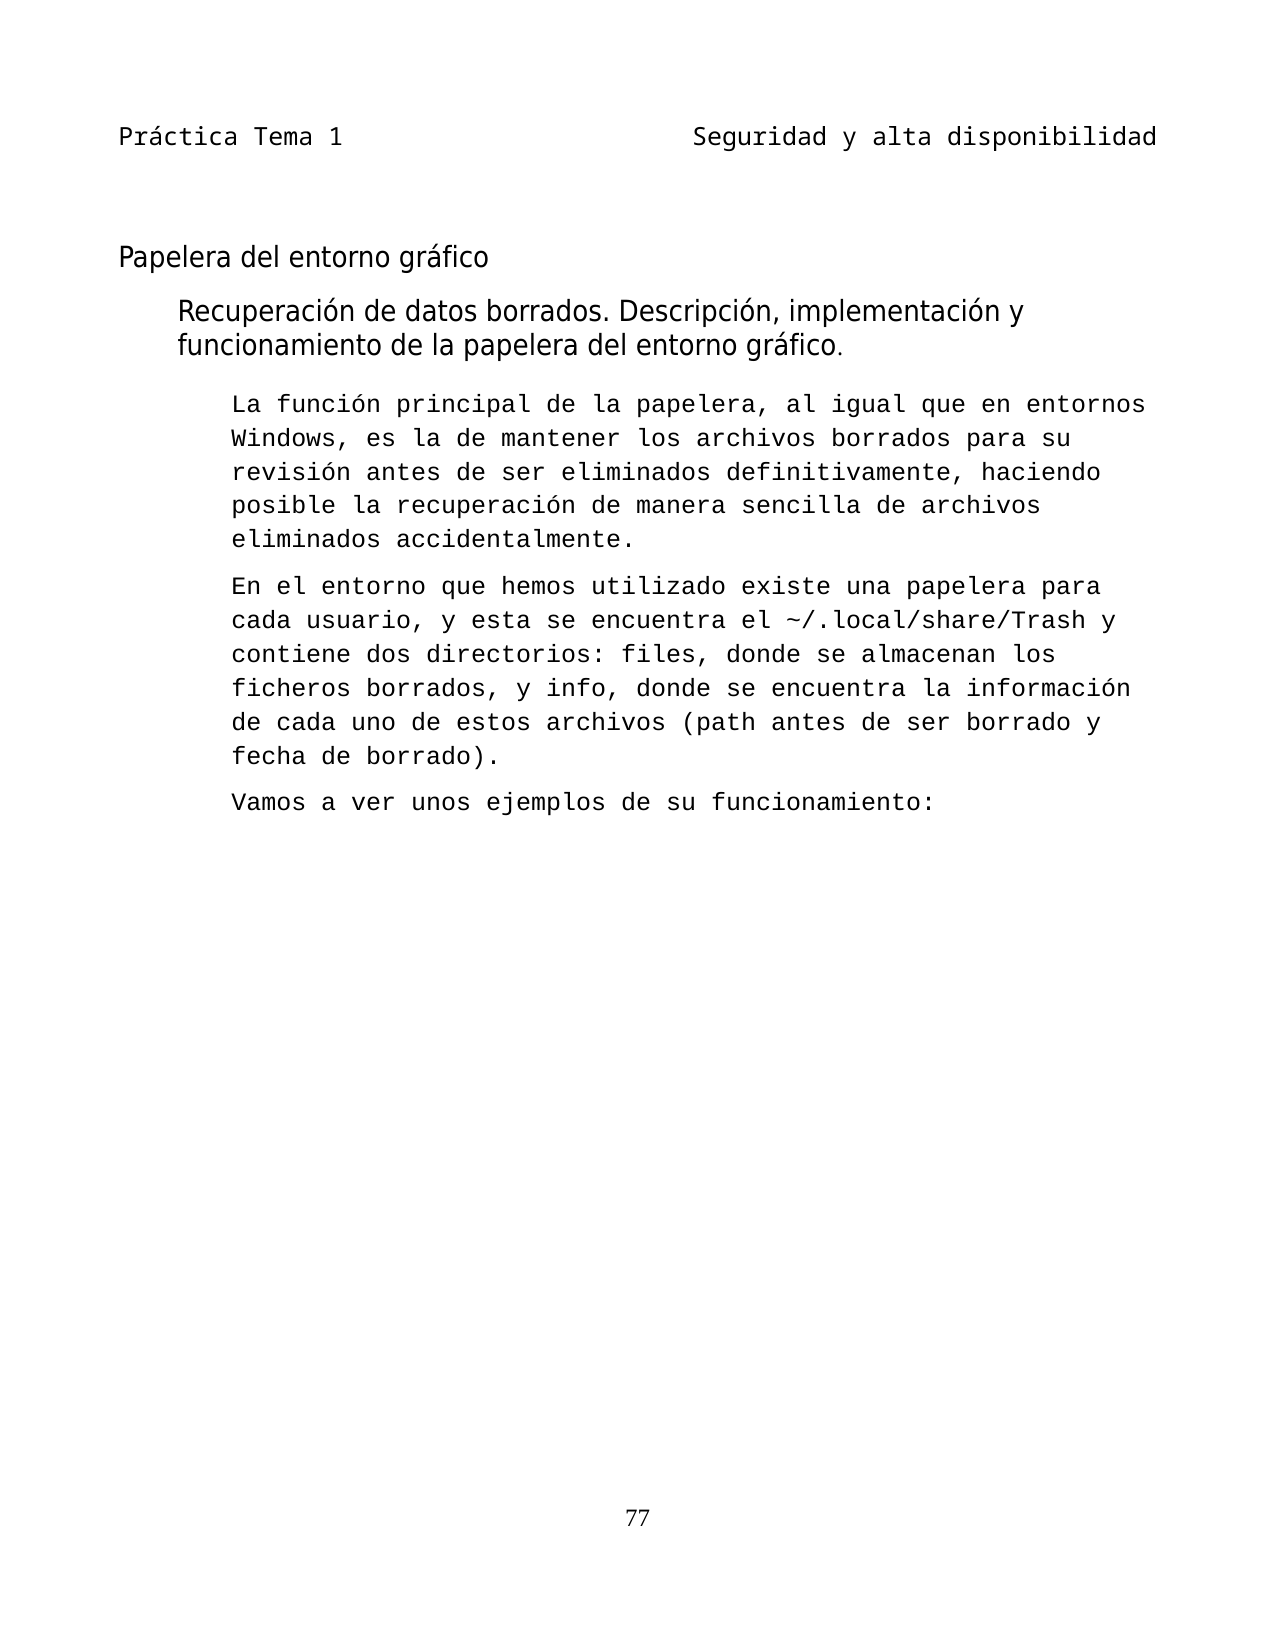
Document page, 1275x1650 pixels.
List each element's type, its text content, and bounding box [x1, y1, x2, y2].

text Recuperación de datos borrados. Descripción, implementación y funcionamiento de la papelera del entorno gráfico. [177, 294, 1157, 362]
text Papelera del entorno gráfico [118, 241, 1157, 275]
text En el entorno que hemos utilizado existe una papelera para cada usuario, y esta se encuentra el ~/.local/share/Trash y contiene dos directorios: files, donde se almacenan los ficheros borrados, y info, donde se encuentra la información de cada uno de estos archivos (path antes de ser borrado y fecha de borrado). [231, 573, 1157, 772]
text La función principal de la papelera, al igual que en entornos Windows, es la de mantener los archivos borrados para su revisión antes de ser eliminados definitivamente, haciendo posible la recuperación de manera sencilla de archivos eliminados accidentalmente. [231, 391, 1157, 555]
text Vamos a ver unos ejemplos de su funcionamiento: [231, 790, 1157, 818]
